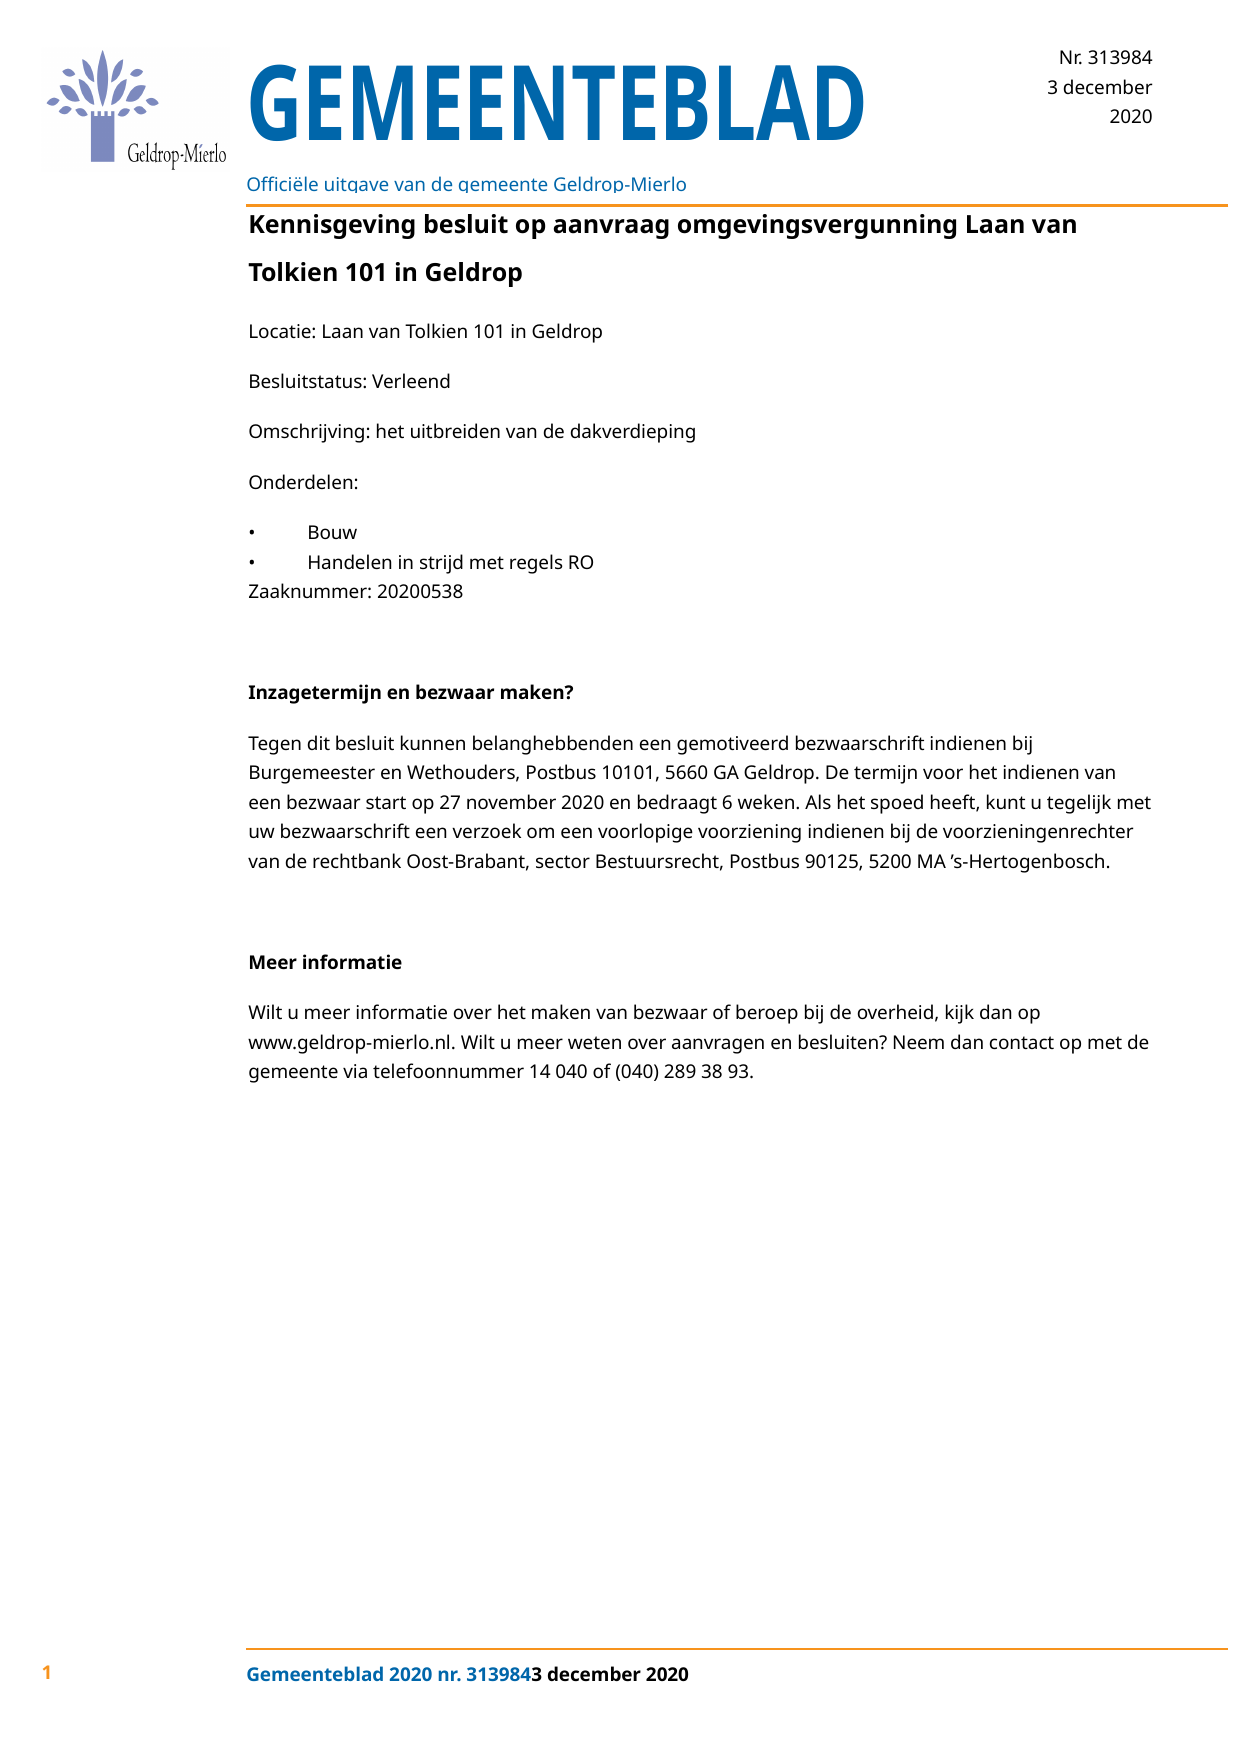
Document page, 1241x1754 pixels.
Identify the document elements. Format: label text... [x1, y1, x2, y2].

text Omschrijving: het uitbreiden van de dakverdieping [248, 419, 1152, 444]
text Meer informatie [248, 949, 1152, 975]
text Inzagetermijn en bezwaar maken? [248, 679, 1152, 705]
list Bouw [248, 519, 1152, 545]
text Onderdelen: [248, 469, 1152, 495]
text Kennisgeving besluit op aanvraag omgevingsvergunning Laan van Tolkien 101 in Geldrop [248, 207, 1152, 288]
list Handelen in strijd met regels RO [248, 549, 1152, 575]
text Wilt u meer informatie over het maken van bezwaar of beroep bij de overheid, kijk dan op www.geldrop-mierlo.nl. Wilt u meer weten over aanvragen en besluiten? Neem dan contact op met de gemeente via telefoonnummer 14 040 of (040) 289 38 93. [248, 999, 1152, 1084]
text Besluitstatus: Verleend [248, 368, 1152, 394]
text Tegen dit besluit kunnen belanghebbenden een gemotiveerd bezwaarschrift indienen bij Burgemeester en Wethouders, Postbus 10101, 5660 GA Geldrop. De termijn voor het indienen van een bezwaar start op 27 november 2020 en bedraagt 6 weken. Als het spoed heeft, kunt u tegelijk met uw bezwaarschrift een verzoek om een voorlopige voorziening indienen bij de voorzieningenrechter van de rechtbank Oost-Brabant, sector Bestuursrecht, Postbus 90125, 5200 MA ’s-Hertogenbosch. [248, 730, 1152, 874]
picture [41, 47, 231, 172]
text Locatie: Laan van Tolkien 101 in Geldrop [248, 318, 1152, 344]
text Zaaknummer: 20200538 [248, 579, 1152, 604]
